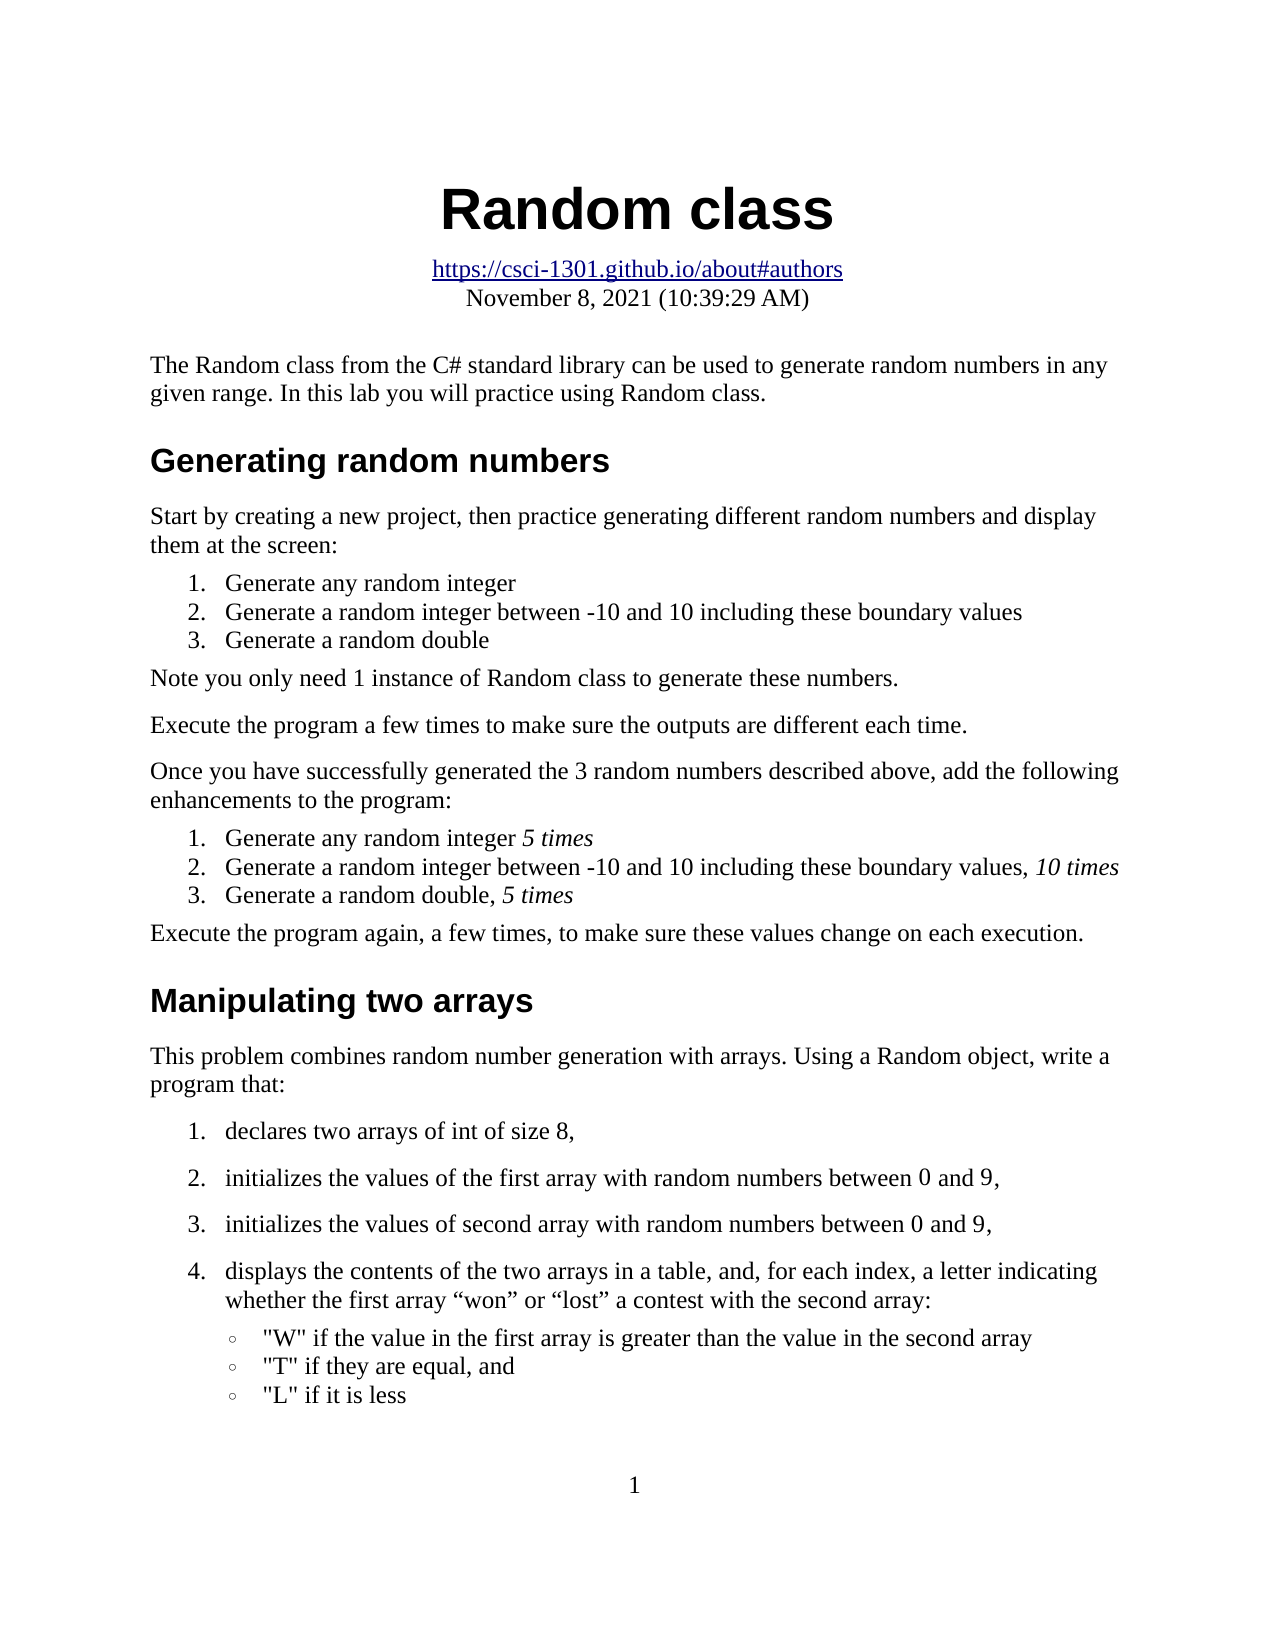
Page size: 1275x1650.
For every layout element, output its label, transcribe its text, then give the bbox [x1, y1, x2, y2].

list Generate any random integer [187, 568, 1125, 597]
text The Random class from the C# standard library can be used to generate random numbers in any given range. In this lab you will practice using Random class. [150, 350, 1125, 407]
list Generate any random integer 5 times [187, 823, 1125, 852]
text Once you have successfully generated the 3 random numbers described above, add the following enhancements to the program: [150, 756, 1125, 814]
text https://csci-1301.github.io/about#authors [150, 254, 1125, 283]
text This problem combines random number generation with arrays. Using a Random object, write a program that: [150, 1041, 1125, 1098]
list Generate a random integer between -10 and 10 including these boundary values, 10 times [187, 852, 1125, 880]
list initializes the values of the first array with random numbers between and , [187, 1163, 1125, 1192]
list Generate a random double, 5 times [187, 880, 1125, 909]
text Start by creating a new project, then practice generating different random numbers and display them at the screen: [150, 501, 1125, 559]
subtitle Generating random numbers [150, 441, 1125, 480]
list displays the contents of the two arrays in a table, and, for each index, a letter indicating whether the first array “won” or “lost” a contest with the second array: [187, 1256, 1125, 1314]
text Execute the program a few times to make sure the outputs are different each time. [150, 710, 1125, 738]
text November 8, 2021 (10:39:29 AM) [150, 283, 1125, 312]
list "T" if they are equal, and [225, 1351, 1125, 1380]
text Note you only need 1 instance of Random class to generate these numbers. [150, 663, 1125, 692]
title Random class [150, 175, 1125, 242]
text Execute the program again, a few times, to make sure these values change on each execution. [150, 918, 1125, 947]
subtitle Manipulating two arrays [150, 981, 1125, 1019]
list declares two arrays of int of size 8, [187, 1116, 1125, 1145]
list Generate a random double [187, 625, 1125, 654]
list "L" if it is less [225, 1380, 1125, 1409]
list "W" if the value in the first array is greater than the value in the second array [225, 1323, 1125, 1351]
list Generate a random integer between -10 and 10 including these boundary values [187, 597, 1125, 625]
list initializes the values of second array with random numbers between and , [187, 1209, 1125, 1238]
